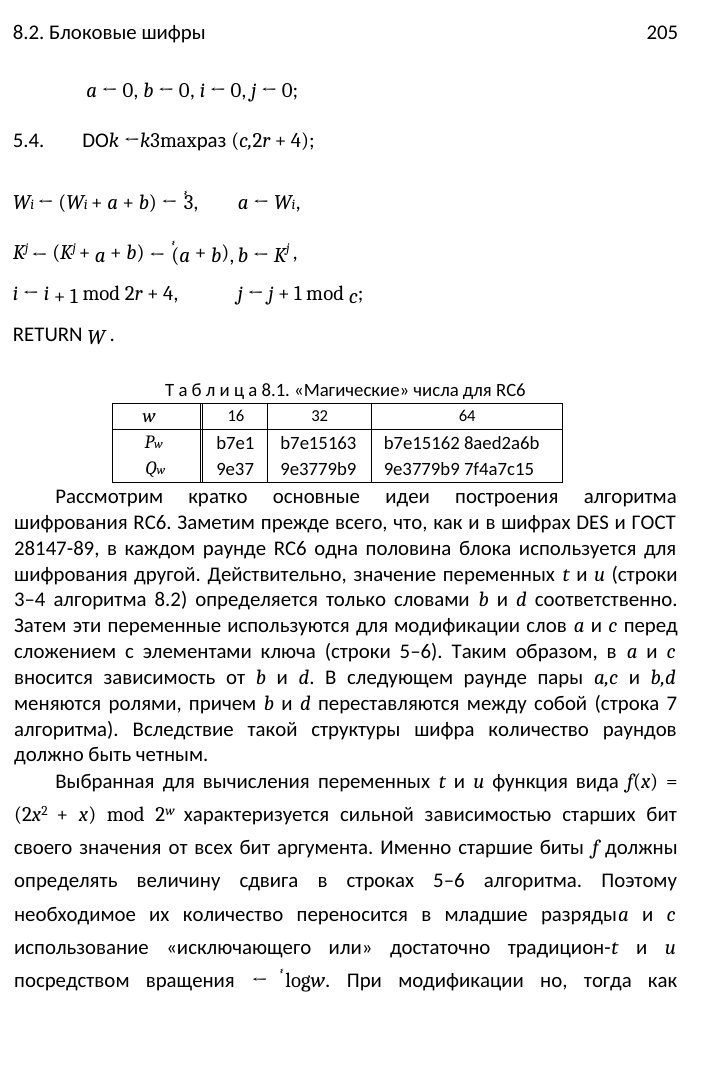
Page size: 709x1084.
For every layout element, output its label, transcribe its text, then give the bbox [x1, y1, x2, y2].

text Выбранная для вычисления переменных t и u функция вида f(x) = (2x2 + x) mod 2w характеризуется сильной зависимостью старших бит своего значения от всех бит аргумента. Именно старшие биты f должны определять величину сдвига в строках 5–6 алгоритма. Поэтому необходимое их количество переносится в младшие разрядыa и c использование «исключающего или» достаточно традицион-t и u посредством вращения ← ֓logw. При модификации но, тогда как [14, 768, 678, 993]
text Т а б л и ц а 8.1. «Магические» числа для RC6 [13, 378, 678, 401]
table_cell 9e37 [203, 456, 267, 482]
table_cell b7e15162 8aed2a6b [372, 430, 562, 456]
table_cell 9e3779b9 [268, 456, 371, 482]
table_cell Pw [113, 430, 200, 456]
text Рассмотрим кратко основные идеи построения алгоритма шифрования RC6. Заметим прежде всего, что, как и в шифрах DES и ГОСТ 28147-89, в каждом раунде RC6 одна половина блока используется для шифрования другой. Действительно, значение переменных t и u (строки 3–4 алгоритма 8.2) определяется только словами b и d соответственно. Затем эти переменные используются для модификации слов a и c перед сложением с элементами ключа (строки 5–6). Таким образом, в a и c вносится зависимость от b и d. В следующем раунде пары a,c и b,d меняются ролями, причем b и d переставляются между собой (строка 7 алгоритма). Вследствие такой структуры шифра количество раундов должно быть четным. [14, 483, 678, 767]
table_cell Qw [113, 456, 200, 482]
list Kj ← (Kj + a + b) ← ֓(a + b), b ← Kj , [0, 228, 678, 267]
table_header 16 [203, 404, 267, 428]
list Wi ← (Wi + a + b) ← ֓3, a ← Wi, [0, 189, 678, 214]
table_cell 9e3779b9 7f4a7c15 [372, 456, 562, 482]
table_header 64 [372, 404, 562, 428]
list RETURN W . [0, 313, 678, 350]
table_header 32 [268, 404, 371, 428]
table_cell b7e15163 [268, 430, 371, 456]
text 5.4. DOk ←k3maxраз (c,2r + 4); [13, 127, 678, 152]
table_cell b7e1 [203, 430, 267, 456]
list i ← i + 1 mod 2r + 4, j ← j + 1 mod c; [0, 272, 678, 309]
table_header w [113, 404, 200, 428]
text a ← 0, b ← 0, i ← 0, j ← 0; [86, 78, 678, 103]
